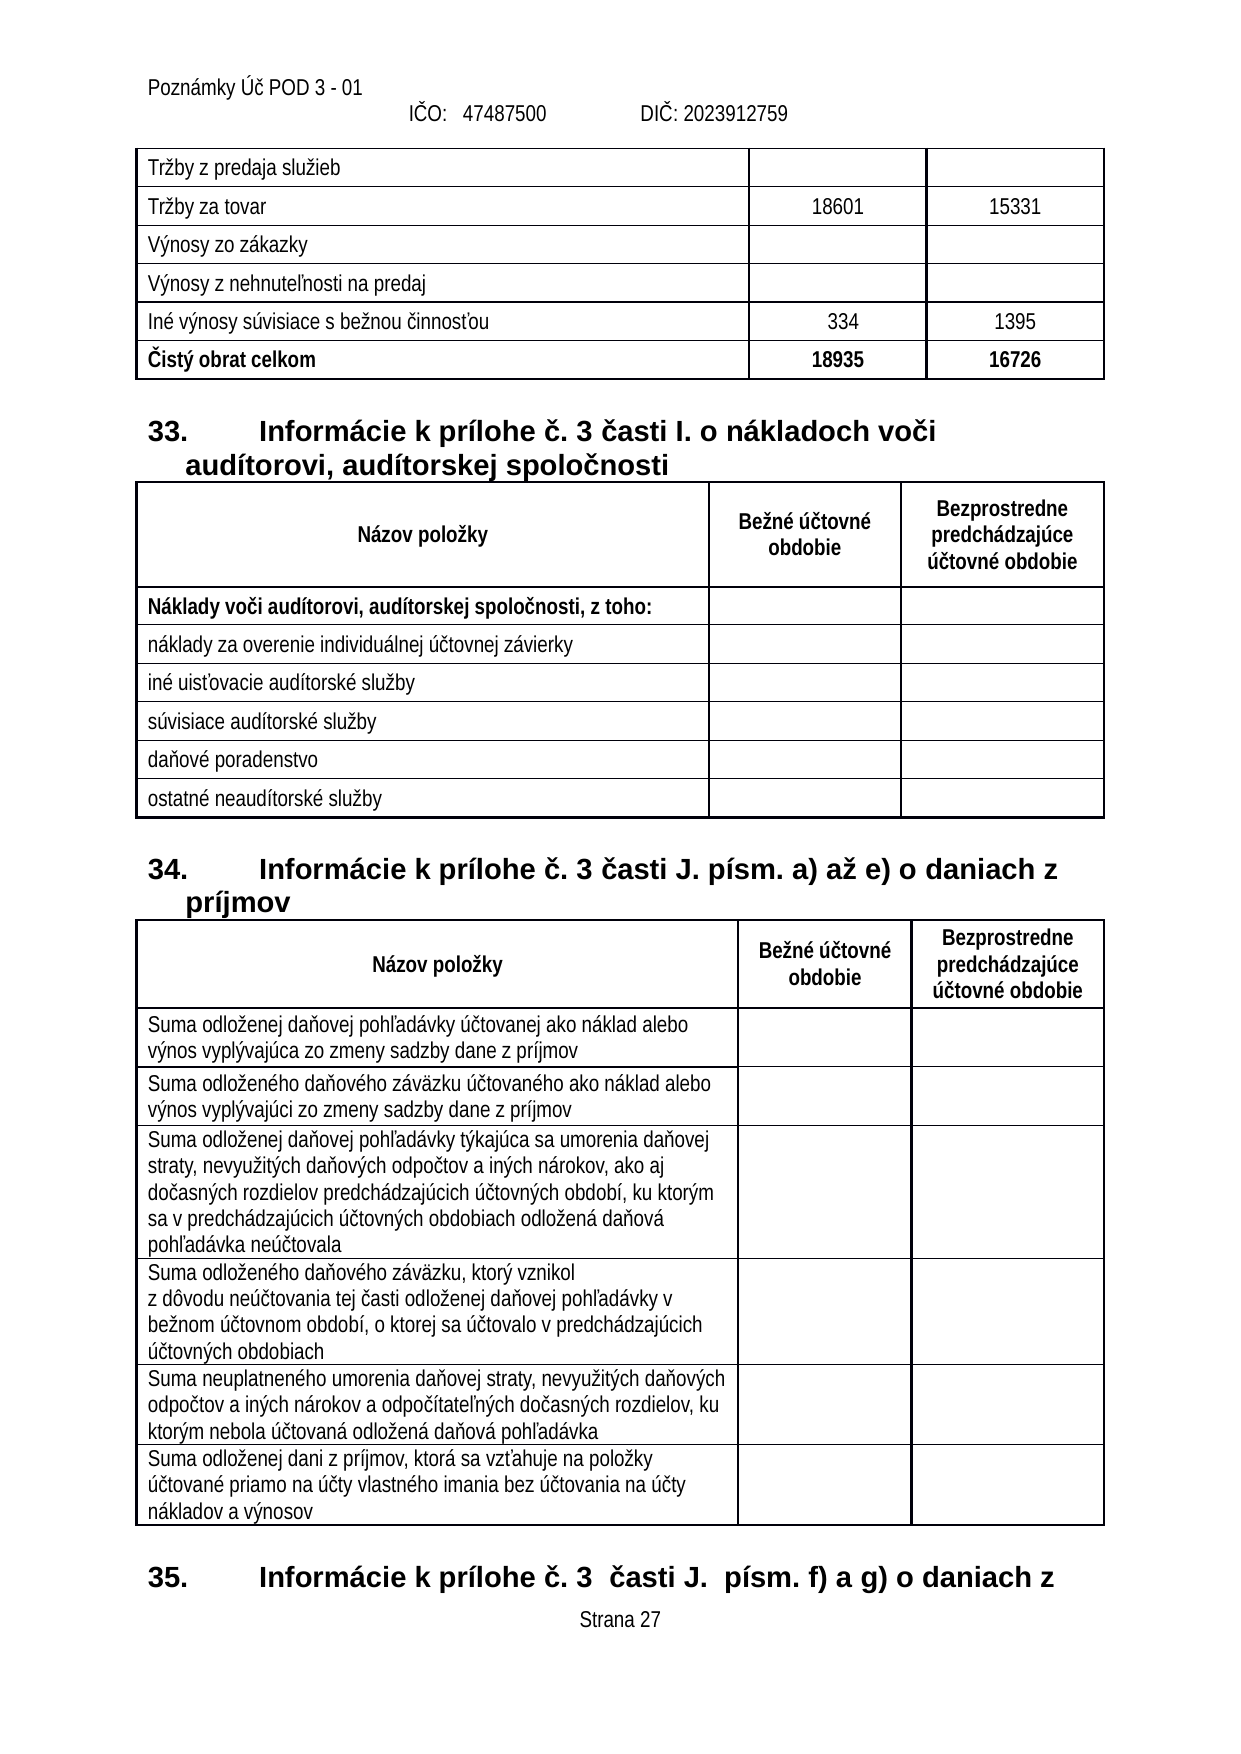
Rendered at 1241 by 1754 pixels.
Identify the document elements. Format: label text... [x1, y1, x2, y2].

table_cell [739, 1009, 910, 1066]
table_cell [750, 149, 925, 186]
table_cell [750, 226, 925, 263]
table_cell Iné výnosy súvisiace s bežnou činnosťou [138, 303, 748, 340]
list Informácie k prílohe č. 3 časti J. písm. a) až e) o daniach z príjmov [148, 852, 1092, 919]
table_header Bezprostredne predchádzajúce účtovné obdobie [913, 921, 1103, 1007]
table_cell [913, 1445, 1103, 1524]
table_cell Výnosy z nehnuteľnosti na predaj [138, 264, 748, 301]
table_cell [750, 264, 925, 301]
table_cell Suma odloženej dani z príjmov, ktorá sa vzťahuje na položky účtované priamo na účty vlastného imania bez účtovania na účty nákladov a výnosov [138, 1445, 737, 1524]
table_cell Tržby za tovar [138, 187, 748, 224]
table_cell [710, 779, 900, 816]
table_header Názov položky [138, 921, 737, 1007]
table_cell [902, 741, 1103, 778]
table_cell Tržby z predaja služieb [138, 149, 748, 186]
table_cell Suma odloženej daňovej pohľadávky účtovanej ako náklad alebo výnos vyplývajúca zo zmeny sadzby dane z príjmov [138, 1009, 737, 1066]
table_cell [913, 1365, 1103, 1444]
table_cell [902, 702, 1103, 739]
table_cell 16726 [928, 341, 1103, 378]
table_cell [710, 702, 900, 739]
table_header Názov položky [138, 483, 708, 586]
table_cell [928, 226, 1103, 263]
table_cell [710, 625, 900, 663]
table_cell [902, 779, 1103, 816]
table_cell [913, 1067, 1103, 1125]
table_cell [739, 1365, 910, 1444]
table_cell [739, 1126, 910, 1257]
table_cell [928, 264, 1103, 301]
table_cell [913, 1259, 1103, 1364]
table_cell Výnosy zo zákazky [138, 226, 748, 263]
table_cell [739, 1067, 910, 1125]
table_cell Suma odloženého daňového záväzku, ktorý vznikol z dôvodu neúčtovania tej časti odloženej daňovej pohľadávky v bežnom účtovnom období, o ktorej sa účtovalo v predchádzajúcich účtovných obdobiach [138, 1259, 737, 1364]
table_cell 18601 [750, 187, 925, 224]
table_cell [902, 588, 1103, 624]
table_cell [739, 1259, 910, 1364]
table_header Bežné účtovné obdobie [710, 483, 900, 586]
table_cell 18935 [750, 341, 925, 378]
table_cell [913, 1009, 1103, 1066]
table_header Bezprostredne predchádzajúce účtovné obdobie [902, 483, 1103, 586]
table_cell daňové poradenstvo [138, 741, 708, 778]
table_cell Čistý obrat celkom [138, 341, 748, 378]
table_cell 1395 [928, 303, 1103, 340]
table_cell súvisiace audítorské služby [138, 702, 708, 739]
table_header Bežné účtovné obdobie [739, 921, 910, 1007]
table_cell iné uisťovacie audítorské služby [138, 664, 708, 701]
table_cell ostatné neaudítorské služby [138, 779, 708, 816]
table_cell [902, 664, 1103, 701]
table_cell [928, 149, 1103, 186]
table_cell Suma odloženého daňového záväzku účtovaného ako náklad alebo výnos vyplývajúci zo zmeny sadzby dane z príjmov [138, 1068, 737, 1125]
table_cell [710, 741, 900, 778]
list Informácie k prílohe č. 3 časti J. písm. f) a g) o daniach z [148, 1560, 1092, 1593]
table_cell Náklady voči audítorovi, audítorskej spoločnosti, z toho: [138, 588, 708, 624]
table_cell 334 [750, 303, 925, 340]
table_cell [739, 1445, 910, 1524]
table_cell [913, 1126, 1103, 1257]
table_cell [902, 625, 1103, 663]
table_cell náklady za overenie individuálnej účtovnej závierky [138, 625, 708, 663]
table_cell [710, 664, 900, 701]
table_cell Suma odloženej daňovej pohľadávky týkajúca sa umorenia daňovej straty, nevyužitých daňových odpočtov a iných nárokov, ako aj dočasných rozdielov predchádzajúcich účtovných období, ku ktorým sa v predchádzajúcich účtovných obdobiach odložená daňová pohľadávka neúčtovala [138, 1126, 737, 1257]
table_cell 15331 [928, 187, 1103, 224]
table_cell [710, 588, 900, 624]
list Informácie k prílohe č. 3 časti I. o nákladoch voči audítorovi, audítorskej spoločnosti [148, 414, 1092, 481]
table_cell Suma neuplatneného umorenia daňovej straty, nevyužitých daňových odpočtov a iných nárokov a odpočítateľných dočasných rozdielov, ku ktorým nebola účtovaná odložená daňová pohľadávka [138, 1365, 737, 1444]
